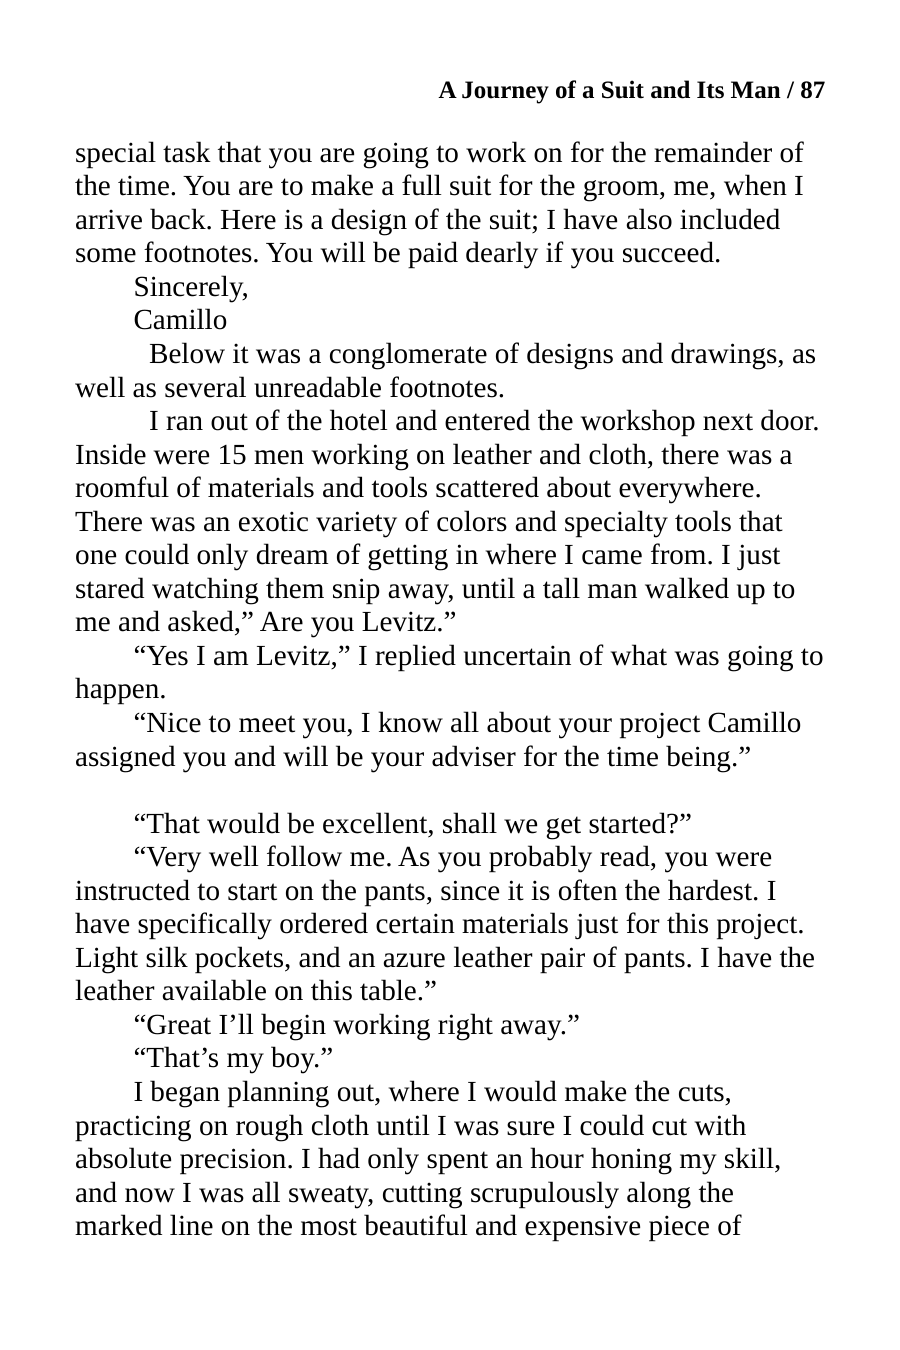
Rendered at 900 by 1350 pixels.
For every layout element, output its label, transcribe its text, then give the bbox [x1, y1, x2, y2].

text “Yes I am Levitz,” I replied uncertain of what was going to happen. [75, 638, 825, 705]
text “Great I’ll begin working right away.” [75, 1007, 825, 1041]
text “Nice to meet you, I know all about your project Camillo assigned you and will be your adviser for the time being.” [75, 705, 825, 772]
text Below it was a conglomerate of designs and drawings, as well as several unreadable footnotes. [75, 336, 825, 403]
text special task that you are going to work on for the remainder of the time. You are to make a full suit for the groom, me, when I arrive back. Here is a design of the suit; I have also included some footnotes. You will be paid dearly if you succeed. [75, 135, 825, 269]
text I ran out of the hotel and entered the workshop next door. Inside were 15 men working on leather and cloth, there was a roomful of materials and tools scattered about everywhere. There was an exotic variety of colors and specialty tools that one could only dream of getting in where I came from. I just stared watching them snip away, until a tall man walked up to me and asked,” Are you Levitz.” [75, 403, 825, 638]
text Camillo [75, 303, 825, 336]
text I began planning out, where I would make the cuts, practicing on rough cloth until I was sure I could cut with absolute precision. I had only spent an hour honing my skill, and now I was all sweaty, cutting scrupulously along the marked line on the most beautiful and expensive piece of [75, 1074, 825, 1242]
text “Very well follow me. As you probably read, you were instructed to start on the pants, since it is often the hardest. I have specifically ordered certain materials just for this project. Light silk pockets, and an azure leather pair of pants. I have the leather available on this table.” [75, 839, 825, 1007]
text “That would be excellent, shall we get started?” [75, 806, 825, 839]
text Sincerely, [75, 269, 825, 303]
text “That’s my boy.” [75, 1041, 825, 1074]
